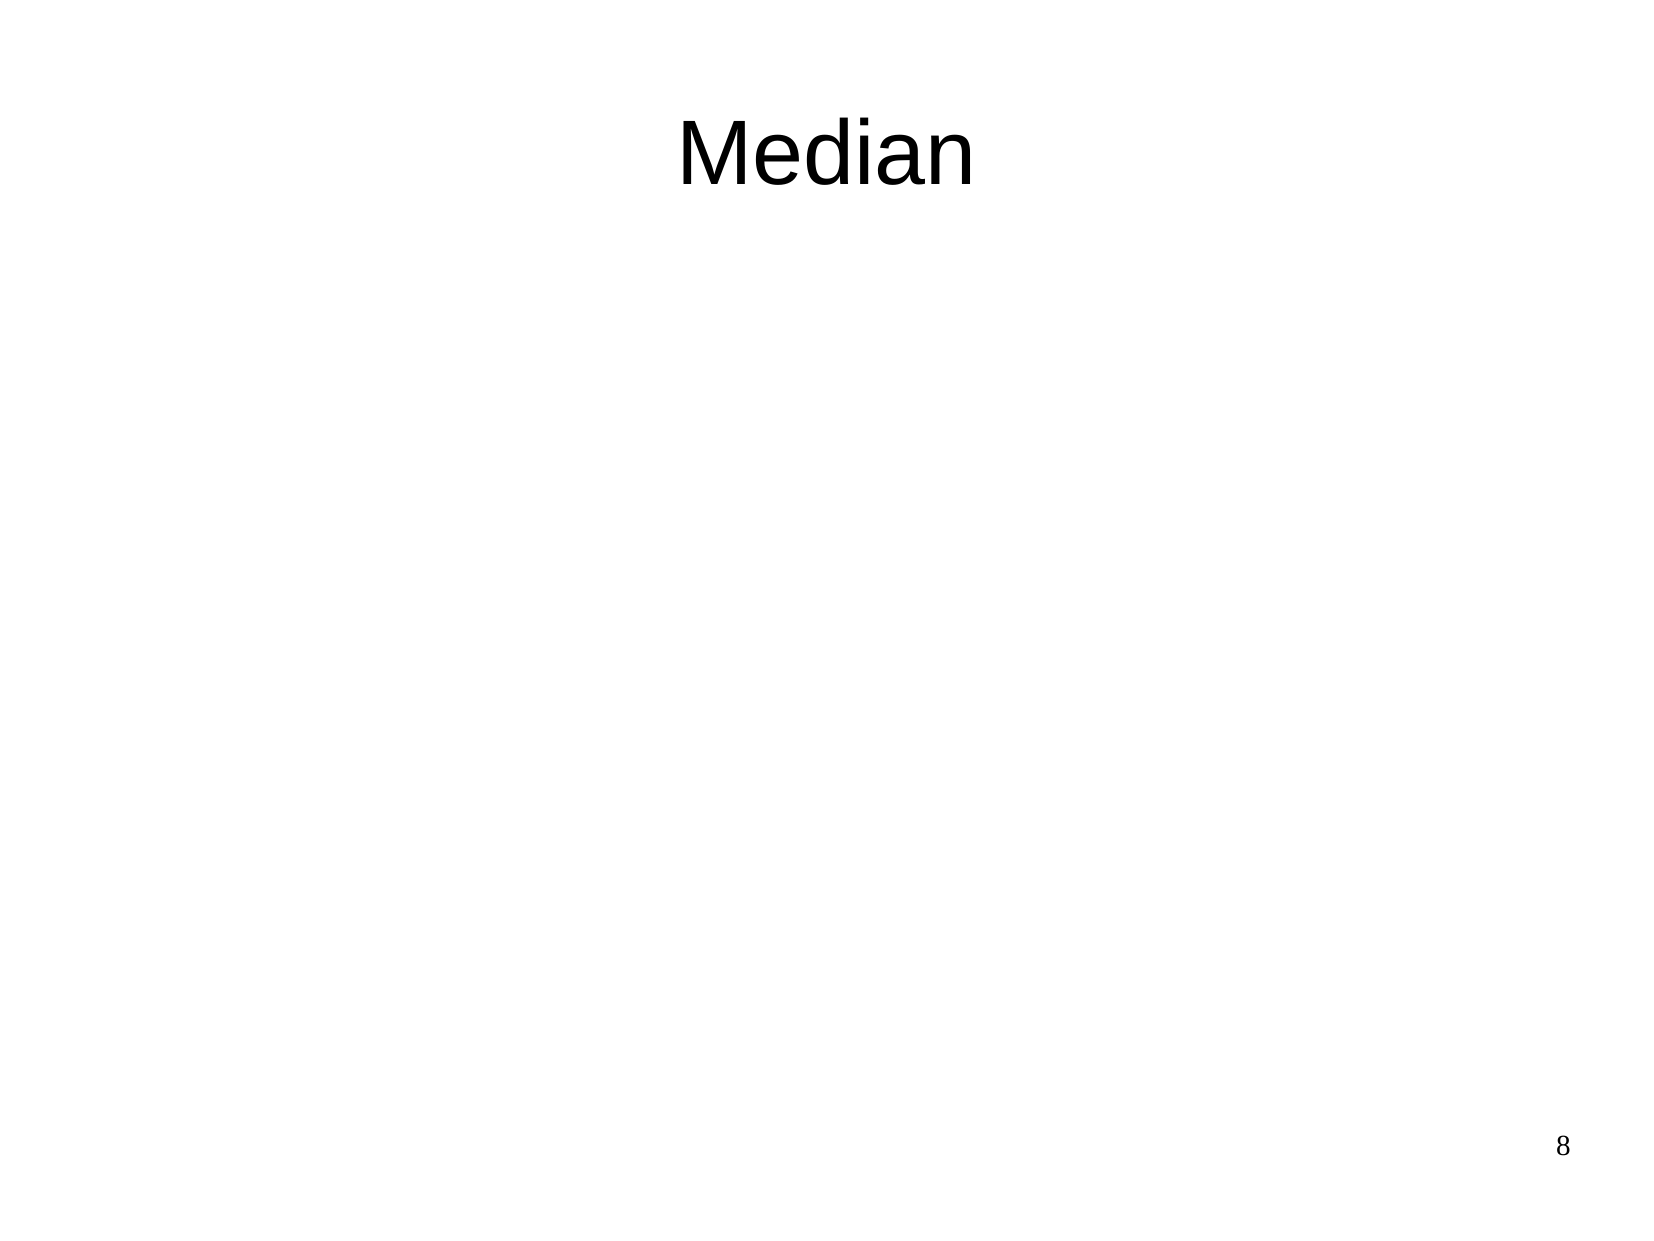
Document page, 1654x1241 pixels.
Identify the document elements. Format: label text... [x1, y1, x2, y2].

title Median [82, 56, 1571, 250]
